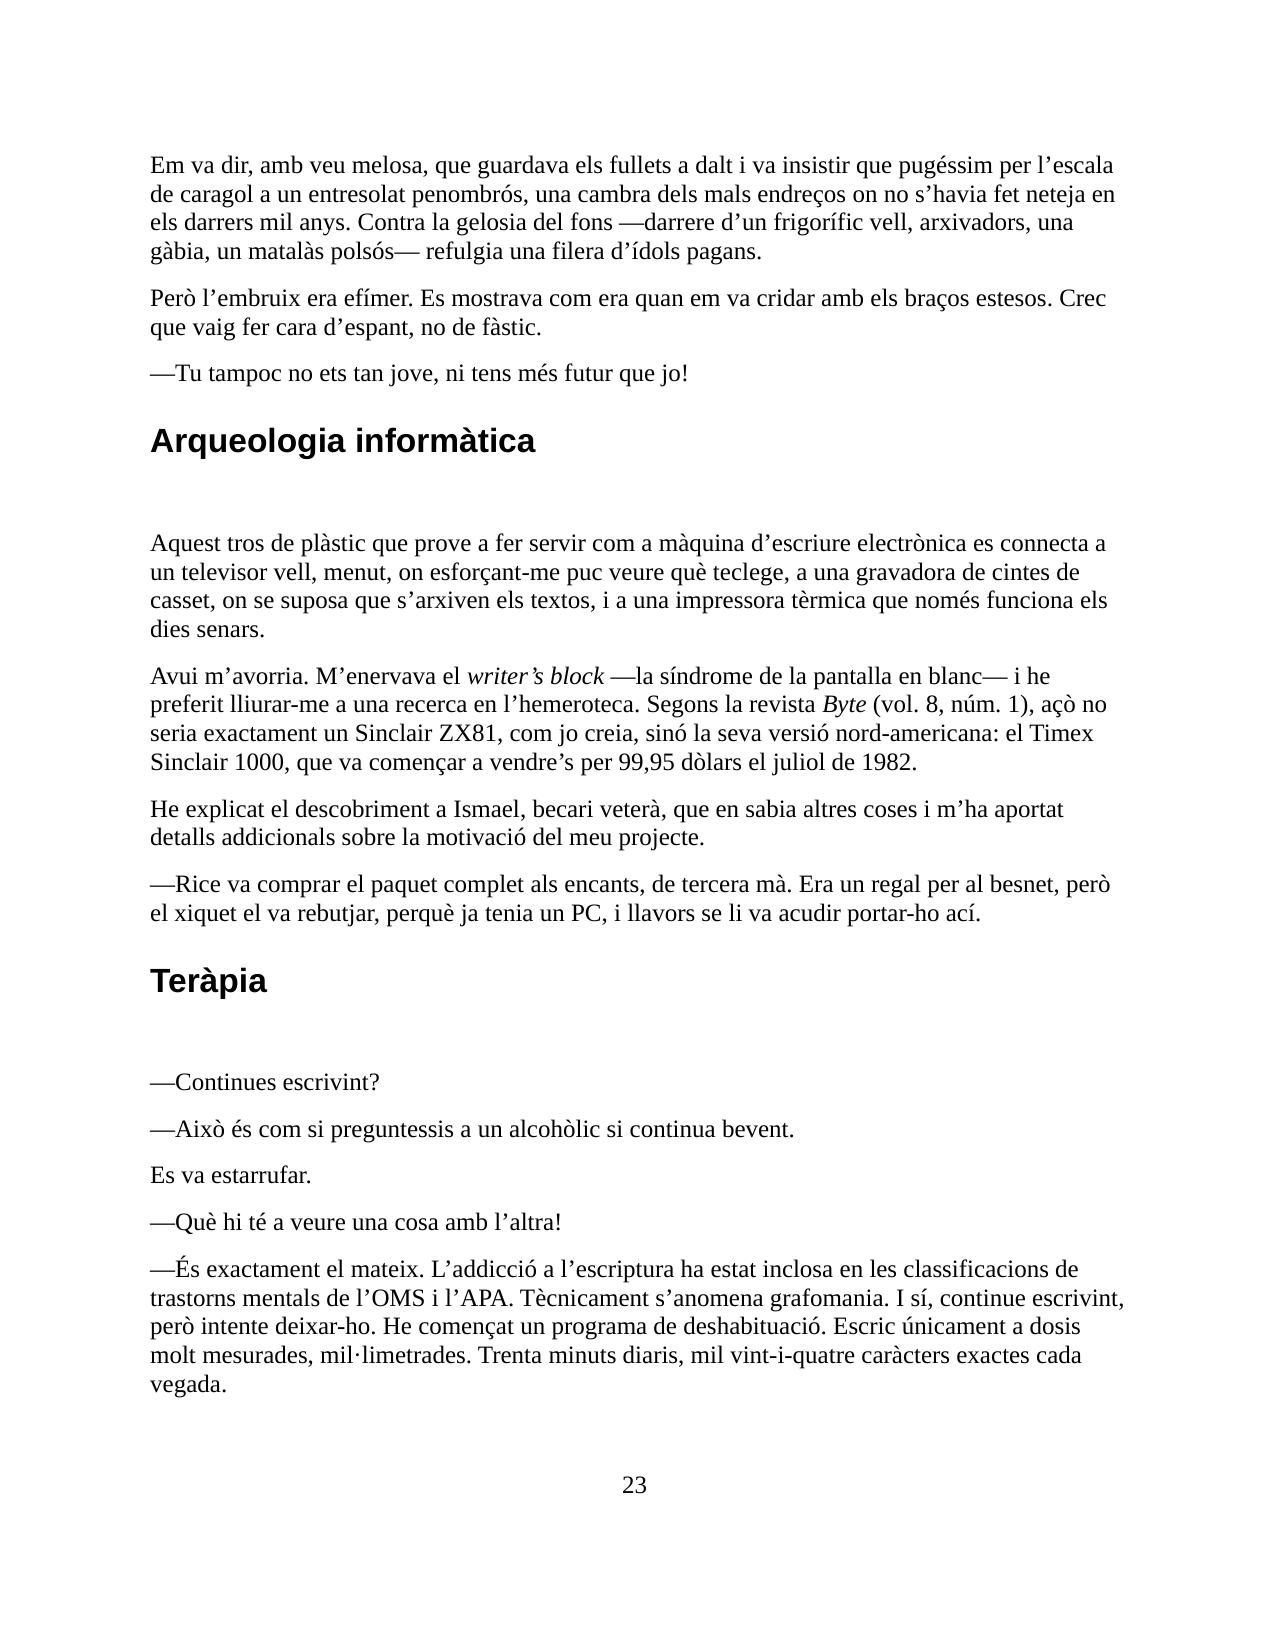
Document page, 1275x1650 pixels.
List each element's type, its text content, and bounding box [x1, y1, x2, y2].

text —Què hi té a veure una cosa amb l’altra! [150, 1207, 1125, 1236]
text Aquest tros de plàstic que prove a fer servir com a màquina d’escriure electrònica es connecta a un televisor vell, menut, on esforçant-me puc veure què teclege, a una gravadora de cintes de casset, on se suposa que s’arxiven els textos, i a una impressora tèrmica que només funciona els dies senars. [150, 528, 1125, 643]
text —Tu tampoc no ets tan jove, ni tens més futur que jo! [150, 358, 1125, 387]
text —Això és com si preguntessis a un alcohòlic si continua bevent. [150, 1114, 1125, 1143]
subtitle Teràpia [150, 961, 1125, 999]
text —Continues escrivint? [150, 1067, 1125, 1096]
text Però l’embruix era efímer. Es mostrava com era quan em va cridar amb els braços estesos. Crec que vaig fer cara d’espant, no de fàstic. [150, 283, 1125, 340]
text Es va estarrufar. [150, 1161, 1125, 1189]
text Avui m’avorria. M’enervava el writer’s block —la síndrome de la pantalla en blanc— i he preferit lliurar-me a una recerca en l’hemeroteca. Segons la revista Byte (vol. 8, núm. 1), açò no seria exactament un Sinclair ZX81, com jo creia, sinó la seva versió nord-americana: el Timex Sinclair 1000, que va començar a vendre’s per 99,95 dòlars el juliol de 1982. [150, 661, 1125, 776]
subtitle Arqueologia informàtica [150, 421, 1125, 460]
text —És exactament el mateix. L’addicció a l’escriptura ha estat inclosa en les classificacions de trastorns mentals de l’OMS i l’APA. Tècnicament s’anomena grafomania. I sí, continue escrivint, però intente deixar-ho. He començat un programa de deshabituació. Escric únicament a dosis molt mesurades, mil·limetrades. Trenta minuts diaris, mil vint-i-quatre caràcters exactes cada vegada. [150, 1254, 1125, 1398]
text Em va dir, amb veu melosa, que guardava els fullets a dalt i va insistir que pugéssim per l’escala de caragol a un entresolat penombrós, una cambra dels mals endreços on no s’havia fet neteja en els darrers mil anys. Contra la gelosia del fons —darrere d’un frigorífic vell, arxivadors, una gàbia, un matalàs polsós— refulgia una filera d’ídols pagans. [150, 150, 1125, 265]
text He explicat el descobriment a Ismael, becari veterà, que en sabia altres coses i m’ha aportat detalls addicionals sobre la motivació del meu projecte. [150, 794, 1125, 851]
text —Rice va comprar el paquet complet als encants, de tercera mà. Era un regal per al besnet, però el xiquet el va rebutjar, perquè ja tenia un PC, i llavors se li va acudir portar-ho ací. [150, 869, 1125, 927]
